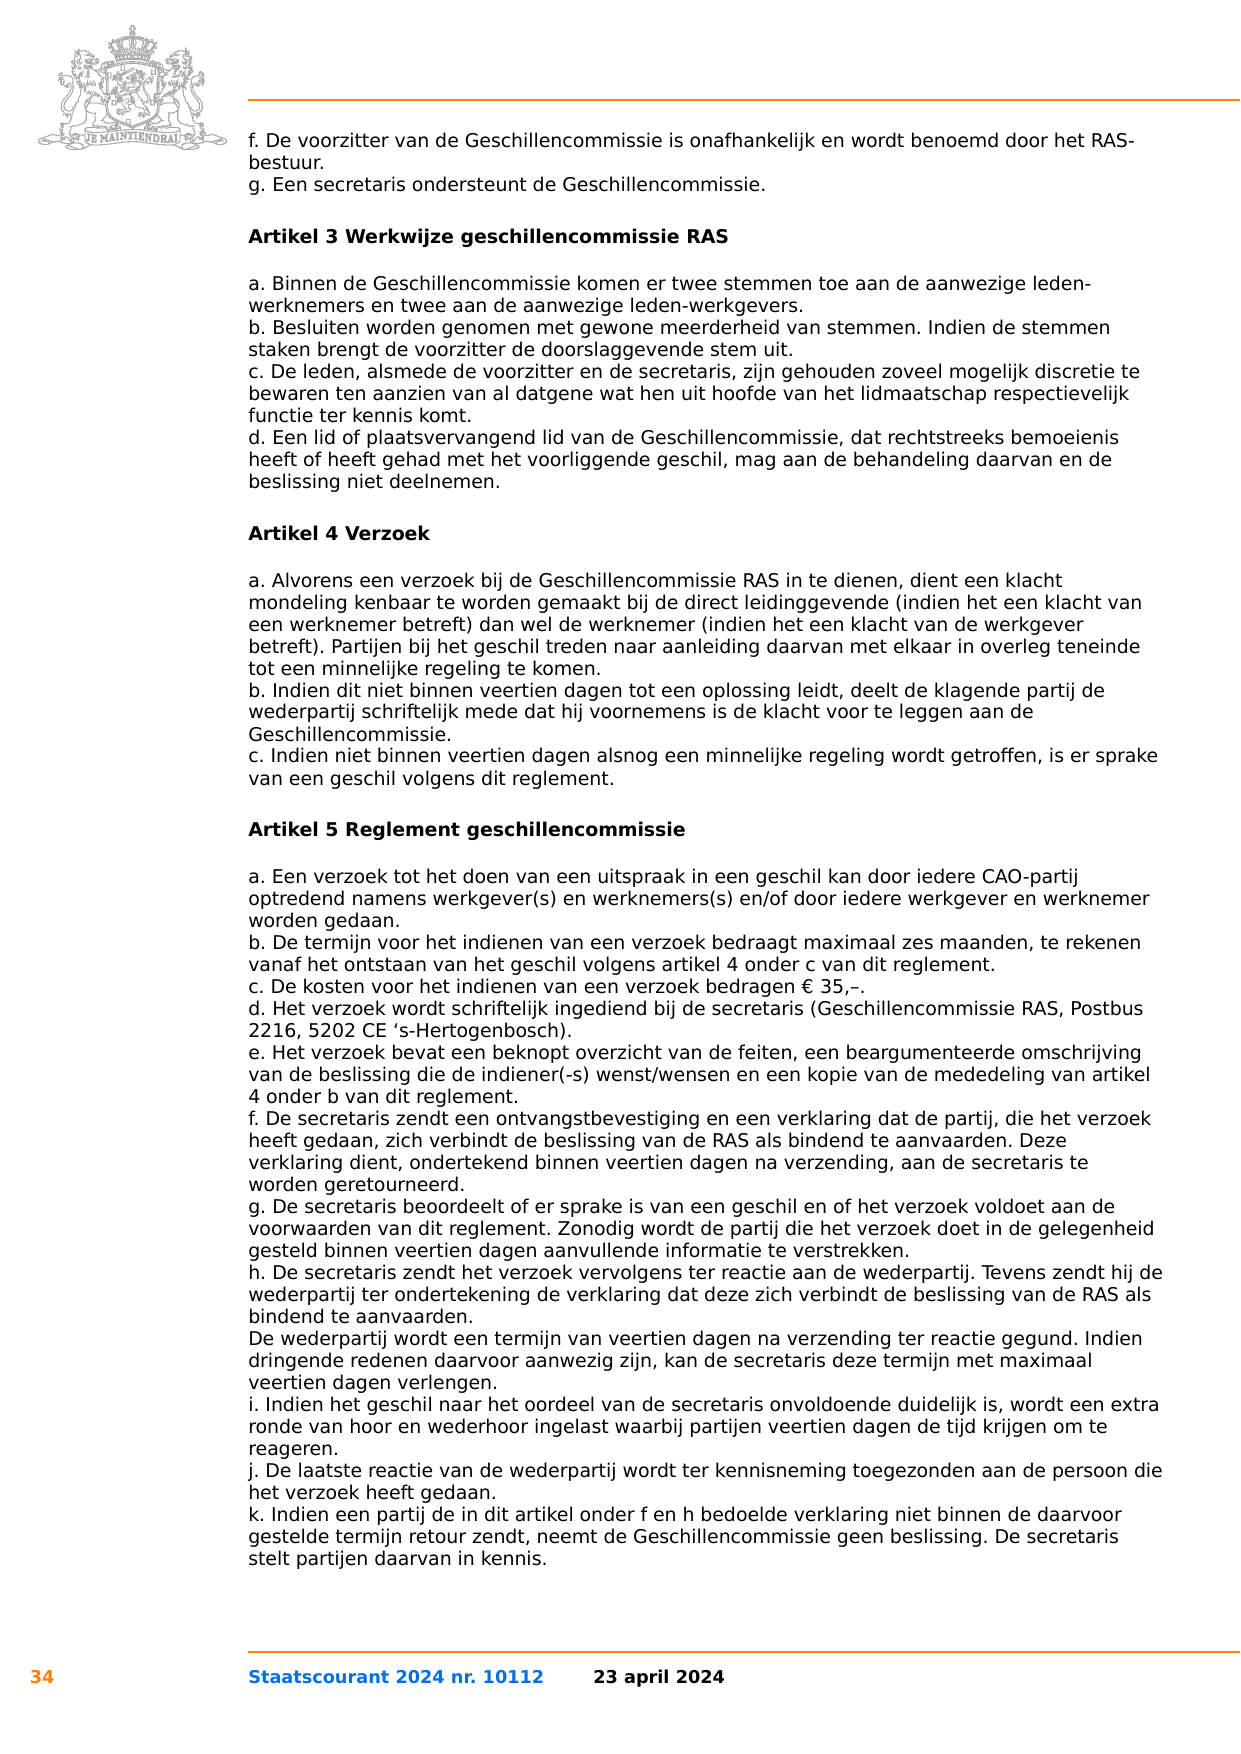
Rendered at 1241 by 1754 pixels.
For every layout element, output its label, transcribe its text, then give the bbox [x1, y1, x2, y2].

text b. Besluiten worden genomen met gewone meerderheid van stemmen. Indien de stemmen staken brengt de voorzitter de doorslaggevende stem uit. [248, 317, 1163, 361]
text g. Een secretaris ondersteunt de Geschillencommissie. [248, 174, 1163, 196]
text f. De voorzitter van de Geschillencommissie is onafhankelijk en wordt benoemd door het RAS-bestuur. [248, 130, 1163, 174]
text e. Het verzoek bevat een beknopt overzicht van de feiten, een beargumenteerde omschrijving van de beslissing die de indiener(-s) wenst/wensen en een kopie van de mededeling van artikel 4 onder b van dit reglement. [248, 1042, 1163, 1108]
text g. De secretaris beoordeelt of er sprake is van een geschil en of het verzoek voldoet aan de voorwaarden van dit reglement. Zonodig wordt de partij die het verzoek doet in de gelegenheid gesteld binnen veertien dagen aanvullende informatie te verstrekken. [248, 1196, 1163, 1262]
text k. Indien een partij de in dit artikel onder f en h bedoelde verklaring niet binnen de daarvoor gestelde termijn retour zendt, neemt de Geschillencommissie geen beslissing. De secretaris stelt partijen daarvan in kennis. [248, 1504, 1163, 1570]
subtitle Artikel 4 Verzoek [248, 523, 1163, 544]
text a. Alvorens een verzoek bij de Geschillencommissie RAS in te dienen, dient een klacht mondeling kenbaar te worden gemaakt bij de direct leidinggevende (indien het een klacht van een werknemer betreft) dan wel de werknemer (indien het een klacht van de werkgever betreft). Partijen bij het geschil treden naar aanleiding daarvan met elkaar in overleg teneinde tot een minnelijke regeling te komen. [248, 569, 1163, 679]
subtitle Artikel 5 Reglement geschillencommissie [248, 819, 1163, 841]
picture [38, 25, 227, 150]
text j. De laatste reactie van de wederpartij wordt ter kennisneming toegezonden aan de persoon die het verzoek heeft gedaan. [248, 1460, 1163, 1504]
text h. De secretaris zendt het verzoek vervolgens ter reactie aan de wederpartij. Tevens zendt hij de wederpartij ter ondertekening de verklaring dat deze zich verbindt de beslissing van de RAS als bindend te aanvaarden. [248, 1262, 1163, 1328]
text d. Een lid of plaatsvervangend lid van de Geschillencommissie, dat rechtstreeks bemoeienis heeft of heeft gehad met het voorliggende geschil, mag aan de behandeling daarvan en de beslissing niet deelnemen. [248, 427, 1163, 493]
text c. De leden, alsmede de voorzitter en de secretaris, zijn gehouden zoveel mogelijk discretie te bewaren ten aanzien van al datgene wat hen uit hoofde van het lidmaatschap respectievelijk functie ter kennis komt. [248, 361, 1163, 427]
text a. Binnen de Geschillencommissie komen er twee stemmen toe aan de aanwezige leden-werknemers en twee aan de aanwezige leden-werkgevers. [248, 273, 1163, 317]
text b. De termijn voor het indienen van een verzoek bedraagt maximaal zes maanden, te rekenen vanaf het ontstaan van het geschil volgens artikel 4 onder c van dit reglement. [248, 932, 1163, 976]
text c. Indien niet binnen veertien dagen alsnog een minnelijke regeling wordt getroffen, is er sprake van een geschil volgens dit reglement. [248, 745, 1163, 789]
text i. Indien het geschil naar het oordeel van de secretaris onvoldoende duidelijk is, wordt een extra ronde van hoor en wederhoor ingelast waarbij partijen veertien dagen de tijd krijgen om te reageren. [248, 1394, 1163, 1460]
text f. De secretaris zendt een ontvangstbevestiging en een verklaring dat de partij, die het verzoek heeft gedaan, zich verbindt de beslissing van de RAS als bindend te aanvaarden. Deze verklaring dient, ondertekend binnen veertien dagen na verzending, aan de secretaris te worden geretourneerd. [248, 1108, 1163, 1196]
text a. Een verzoek tot het doen van een uitspraak in een geschil kan door iedere CAO-partij optredend namens werkgever(s) en werknemers(s) en/of door iedere werkgever en werknemer worden gedaan. [248, 866, 1163, 932]
text c. De kosten voor het indienen van een verzoek bedragen € 35,–. [248, 976, 1163, 998]
text De wederpartij wordt een termijn van veertien dagen na verzending ter reactie gegund. Indien dringende redenen daarvoor aanwezig zijn, kan de secretaris deze termijn met maximaal veertien dagen verlengen. [248, 1328, 1163, 1394]
subtitle Artikel 3 Werkwijze geschillencommissie RAS [248, 226, 1163, 248]
text d. Het verzoek wordt schriftelijk ingediend bij de secretaris (Geschillencommissie RAS, Postbus 2216, 5202 CE ‘s-Hertogenbosch). [248, 998, 1163, 1042]
text b. Indien dit niet binnen veertien dagen tot een oplossing leidt, deelt de klagende partij de wederpartij schriftelijk mede dat hij voornemens is de klacht voor te leggen aan de Geschillencommissie. [248, 679, 1163, 745]
